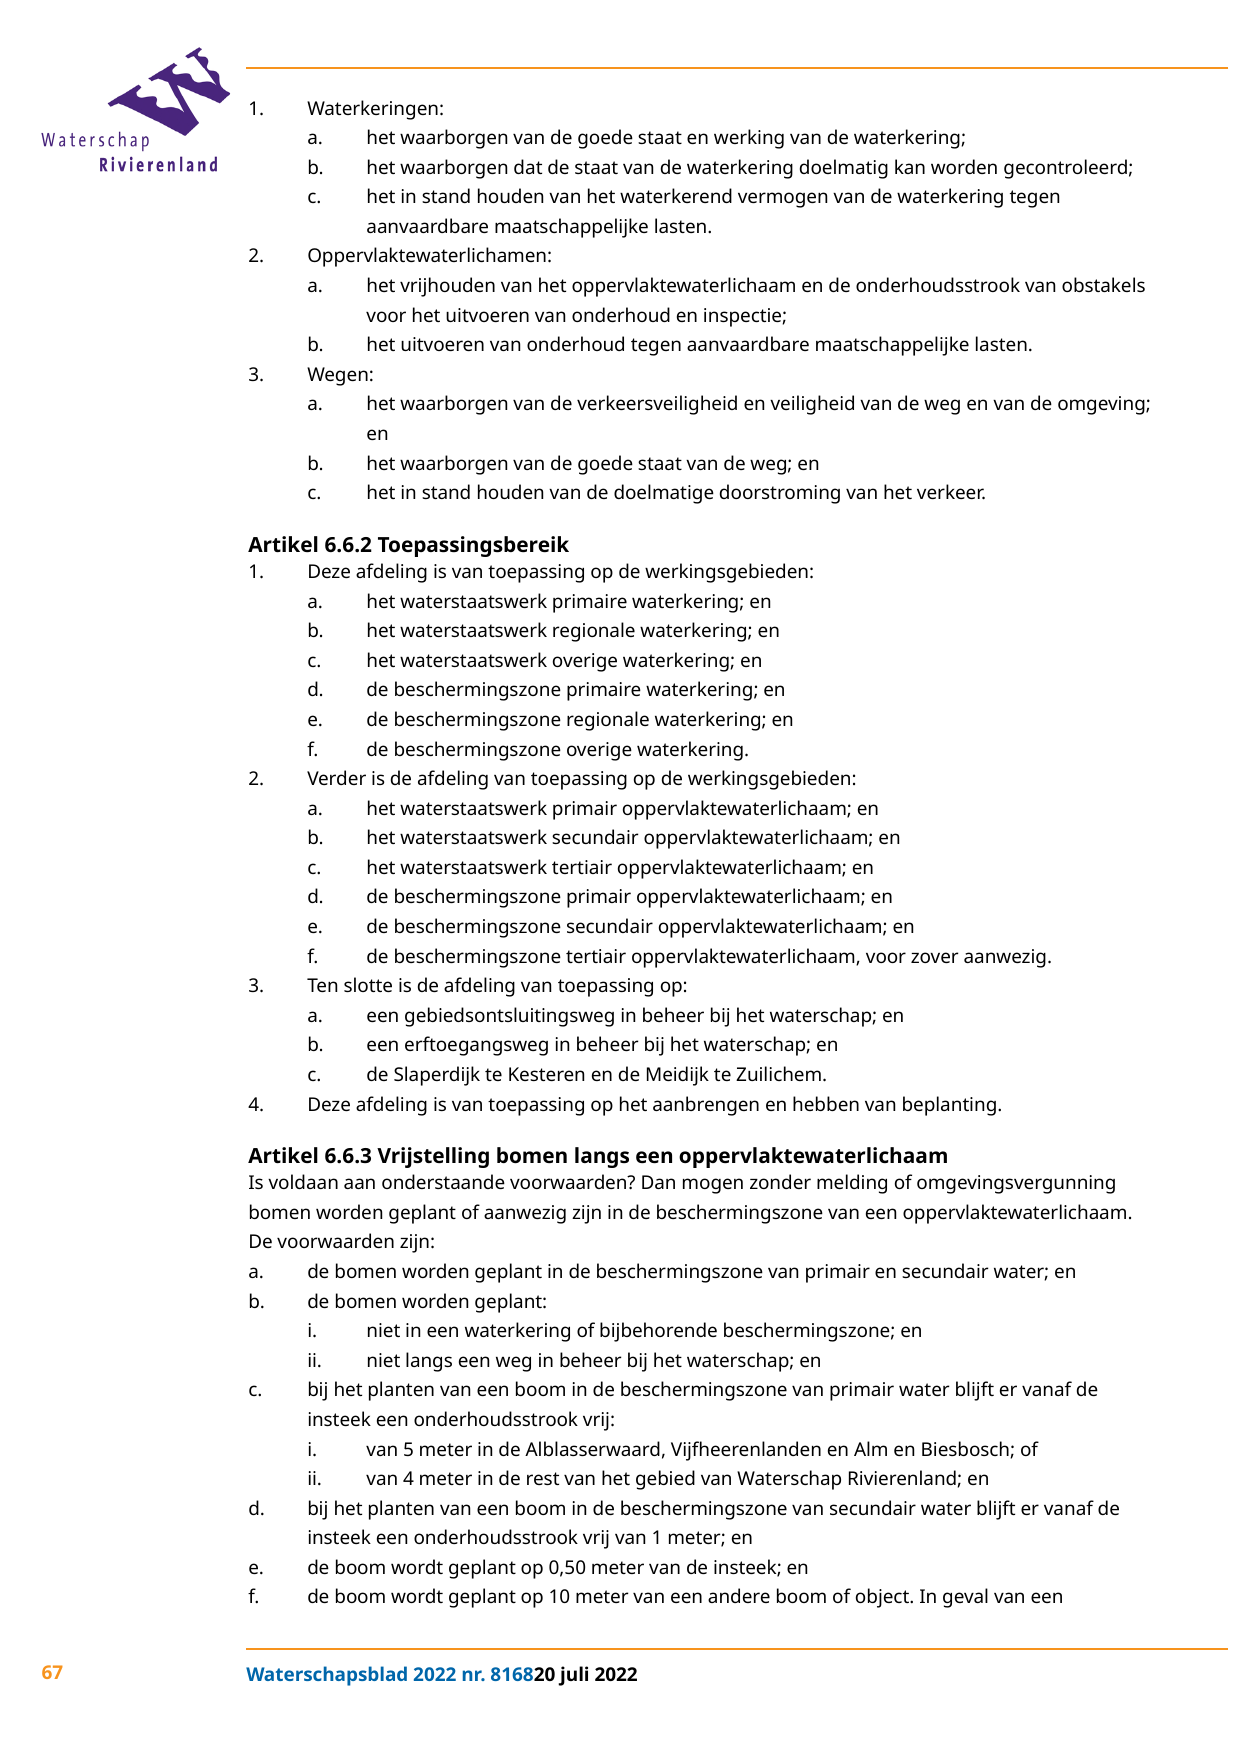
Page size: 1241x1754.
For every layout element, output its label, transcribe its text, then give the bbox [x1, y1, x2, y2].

list het waarborgen van de goede staat van de weg; en [307, 450, 1152, 476]
list de beschermingszone primair oppervlaktewaterlichaam; en [307, 884, 1152, 909]
list het waterstaatswerk tertiair oppervlaktewaterlichaam; en [307, 854, 1152, 880]
list het waterstaatswerk regionale waterkering; en [307, 617, 1152, 643]
list het waterstaatswerk overige waterkering; en [307, 647, 1152, 673]
list de Slaperdijk te Kesteren en de Meidijk te Zuilichem. [307, 1061, 1152, 1087]
text Artikel 6.6.3 Vrijstelling bomen langs een oppervlaktewaterlichaam [248, 1141, 1152, 1169]
list Verder is de afdeling van toepassing op de werkingsgebieden: [248, 765, 1152, 791]
list de boom wordt geplant op 10 meter van een andere boom of object. In geval van een [248, 1584, 1152, 1609]
list de bomen worden geplant in de beschermingszone van primair en secundair water; en [248, 1258, 1152, 1284]
list de bomen worden geplant: [248, 1288, 1152, 1314]
list bij het planten van een boom in de beschermingszone van secundair water blijft er vanaf de insteek een onderhoudsstrook vrij van 1 meter; en [248, 1495, 1152, 1550]
list een erftoegangsweg in beheer bij het waterschap; en [307, 1032, 1152, 1057]
list de beschermingszone overige waterkering. [307, 736, 1152, 761]
list Oppervlaktewaterlichamen: [248, 243, 1152, 268]
text Artikel 6.6.2 Toepassingsbereik [248, 530, 1152, 558]
list de beschermingszone secundair oppervlaktewaterlichaam; en [307, 913, 1152, 939]
list het vrijhouden van het oppervlaktewaterlichaam en de onderhoudsstrook van obstakels voor het uitvoeren van onderhoud en inspectie; [307, 272, 1152, 328]
list het in stand houden van het waterkerend vermogen van de waterkering tegen aanvaardbare maatschappelijke lasten. [307, 183, 1152, 239]
list het in stand houden van de doelmatige doorstroming van het verkeer. [307, 479, 1152, 505]
list Wegen: [248, 361, 1152, 387]
list niet in een waterkering of bijbehorende beschermingszone; en [307, 1317, 1152, 1343]
list het uitvoeren van onderhoud tegen aanvaardbare maatschappelijke lasten. [307, 331, 1152, 357]
list het waterstaatswerk primair oppervlaktewaterlichaam; en [307, 795, 1152, 821]
list het waterstaatswerk primaire waterkering; en [307, 588, 1152, 613]
list de beschermingszone tertiair oppervlaktewaterlichaam, voor zover aanwezig. [307, 943, 1152, 968]
text Is voldaan aan onderstaande voorwaarden? Dan mogen zonder melding of omgevingsvergunning bomen worden geplant of aanwezig zijn in de beschermingszone van een oppervlaktewaterlichaam. De voorwaarden zijn: [248, 1169, 1152, 1254]
list het waarborgen van de goede staat en werking van de waterkering; [307, 124, 1152, 150]
list Waterkeringen: [248, 95, 1152, 121]
list van 4 meter in de rest van het gebied van Waterschap Rivierenland; en [307, 1465, 1152, 1491]
list Deze afdeling is van toepassing op het aanbrengen en hebben van beplanting. [248, 1091, 1152, 1116]
list bij het planten van een boom in de beschermingszone van primair water blijft er vanaf de insteek een onderhoudsstrook vrij: [248, 1377, 1152, 1432]
list de beschermingszone primaire waterkering; en [307, 677, 1152, 702]
list het waarborgen dat de staat van de waterkering doelmatig kan worden gecontroleerd; [307, 154, 1152, 180]
list een gebiedsontsluitingsweg in beheer bij het waterschap; en [307, 1002, 1152, 1028]
list het waarborgen van de verkeersveiligheid en veiligheid van de weg en van de omgeving; en [307, 391, 1152, 446]
list de beschermingszone regionale waterkering; en [307, 706, 1152, 732]
list Deze afdeling is van toepassing op de werkingsgebieden: [248, 558, 1152, 584]
list de boom wordt geplant op 0,50 meter van de insteek; en [248, 1554, 1152, 1580]
list Ten slotte is de afdeling van toepassing op: [248, 972, 1152, 998]
picture [41, 47, 231, 172]
list niet langs een weg in beheer bij het waterschap; en [307, 1347, 1152, 1373]
list van 5 meter in de Alblasserwaard, Vijfheerenlanden en Alm en Biesbosch; of [307, 1436, 1152, 1462]
list het waterstaatswerk secundair oppervlaktewaterlichaam; en [307, 824, 1152, 850]
